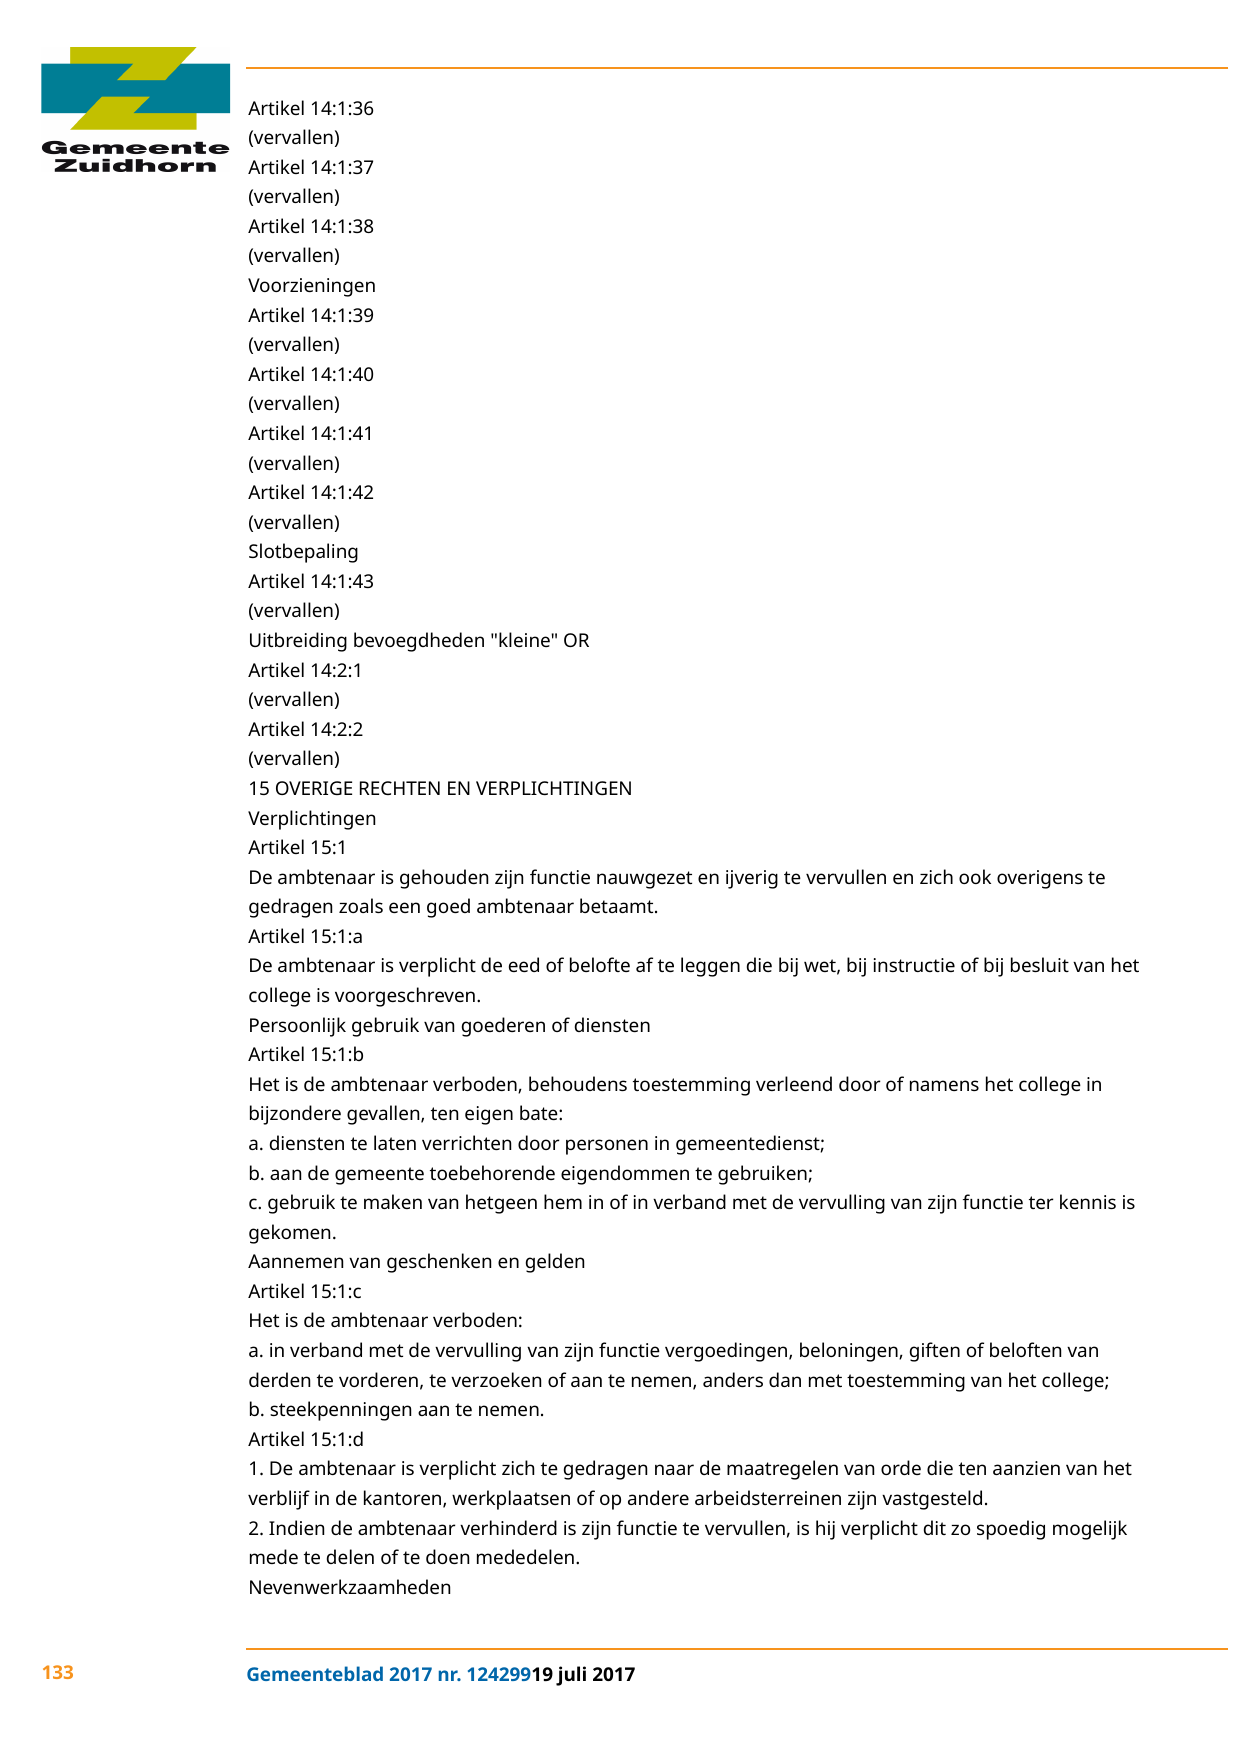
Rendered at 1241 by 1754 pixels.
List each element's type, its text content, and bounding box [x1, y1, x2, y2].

text Artikel 15:1:d [248, 1426, 1152, 1452]
text (vervallen) [248, 450, 1152, 476]
text (vervallen) [248, 124, 1152, 150]
text Artikel 14:1:41 [248, 420, 1152, 446]
text b. steekpenningen aan te nemen. [248, 1396, 1152, 1422]
text Artikel 14:1:38 [248, 213, 1152, 239]
text Artikel 14:1:40 [248, 361, 1152, 387]
text a. diensten te laten verrichten door personen in gemeentedienst; [248, 1130, 1152, 1156]
text Het is de ambtenaar verboden, behoudens toestemming verleend door of namens het college in bijzondere gevallen, ten eigen bate: [248, 1071, 1152, 1126]
text Slotbepaling [248, 538, 1152, 564]
text Verplichtingen [248, 805, 1152, 831]
text Artikel 15:1:b [248, 1041, 1152, 1067]
text (vervallen) [248, 243, 1152, 268]
text Artikel 14:1:37 [248, 154, 1152, 180]
text (vervallen) [248, 331, 1152, 357]
text Uitbreiding bevoegdheden "kleine" OR [248, 627, 1152, 653]
picture [41, 47, 231, 172]
text Artikel 14:1:43 [248, 568, 1152, 594]
text (vervallen) [248, 391, 1152, 416]
text Artikel 14:1:42 [248, 479, 1152, 505]
text De ambtenaar is gehouden zijn functie nauwgezet en ijverig te vervullen en zich ook overigens te gedragen zoals een goed ambtenaar betaamt. [248, 864, 1152, 919]
text Artikel 15:1 [248, 834, 1152, 860]
text 15 OVERIGE RECHTEN EN VERPLICHTINGEN [248, 775, 1152, 801]
text a. in verband met de vervulling van zijn functie vergoedingen, beloningen, giften of beloften van derden te vorderen, te verzoeken of aan te nemen, anders dan met toestemming van het college; [248, 1337, 1152, 1393]
text Artikel 14:2:2 [248, 716, 1152, 742]
text Het is de ambtenaar verboden: [248, 1308, 1152, 1333]
text (vervallen) [248, 598, 1152, 623]
text b. aan de gemeente toebehorende eigendommen te gebruiken; [248, 1160, 1152, 1186]
text Artikel 15:1:a [248, 923, 1152, 949]
text Artikel 14:1:36 [248, 95, 1152, 121]
text 2. Indien de ambtenaar verhinderd is zijn functie te vervullen, is hij verplicht dit zo spoedig mogelijk mede te delen of te doen mededelen. [248, 1515, 1152, 1570]
text De ambtenaar is verplicht de eed of belofte af te leggen die bij wet, bij instructie of bij besluit van het college is voorgeschreven. [248, 953, 1152, 1008]
text Persoonlijk gebruik van goederen of diensten [248, 1012, 1152, 1038]
text Voorzieningen [248, 272, 1152, 298]
text Nevenwerkzaamheden [248, 1574, 1152, 1600]
text Artikel 14:1:39 [248, 302, 1152, 328]
text 1. De ambtenaar is verplicht zich te gedragen naar de maatregelen van orde die ten aanzien van het verblijf in de kantoren, werkplaatsen of op andere arbeidsterreinen zijn vastgesteld. [248, 1456, 1152, 1511]
text Artikel 15:1:c [248, 1278, 1152, 1304]
text (vervallen) [248, 509, 1152, 535]
text (vervallen) [248, 183, 1152, 209]
text Aannemen van geschenken en gelden [248, 1248, 1152, 1274]
text c. gebruik te maken van hetgeen hem in of in verband met de vervulling van zijn functie ter kennis is gekomen. [248, 1189, 1152, 1245]
text (vervallen) [248, 746, 1152, 771]
text Artikel 14:2:1 [248, 657, 1152, 683]
text (vervallen) [248, 686, 1152, 712]
